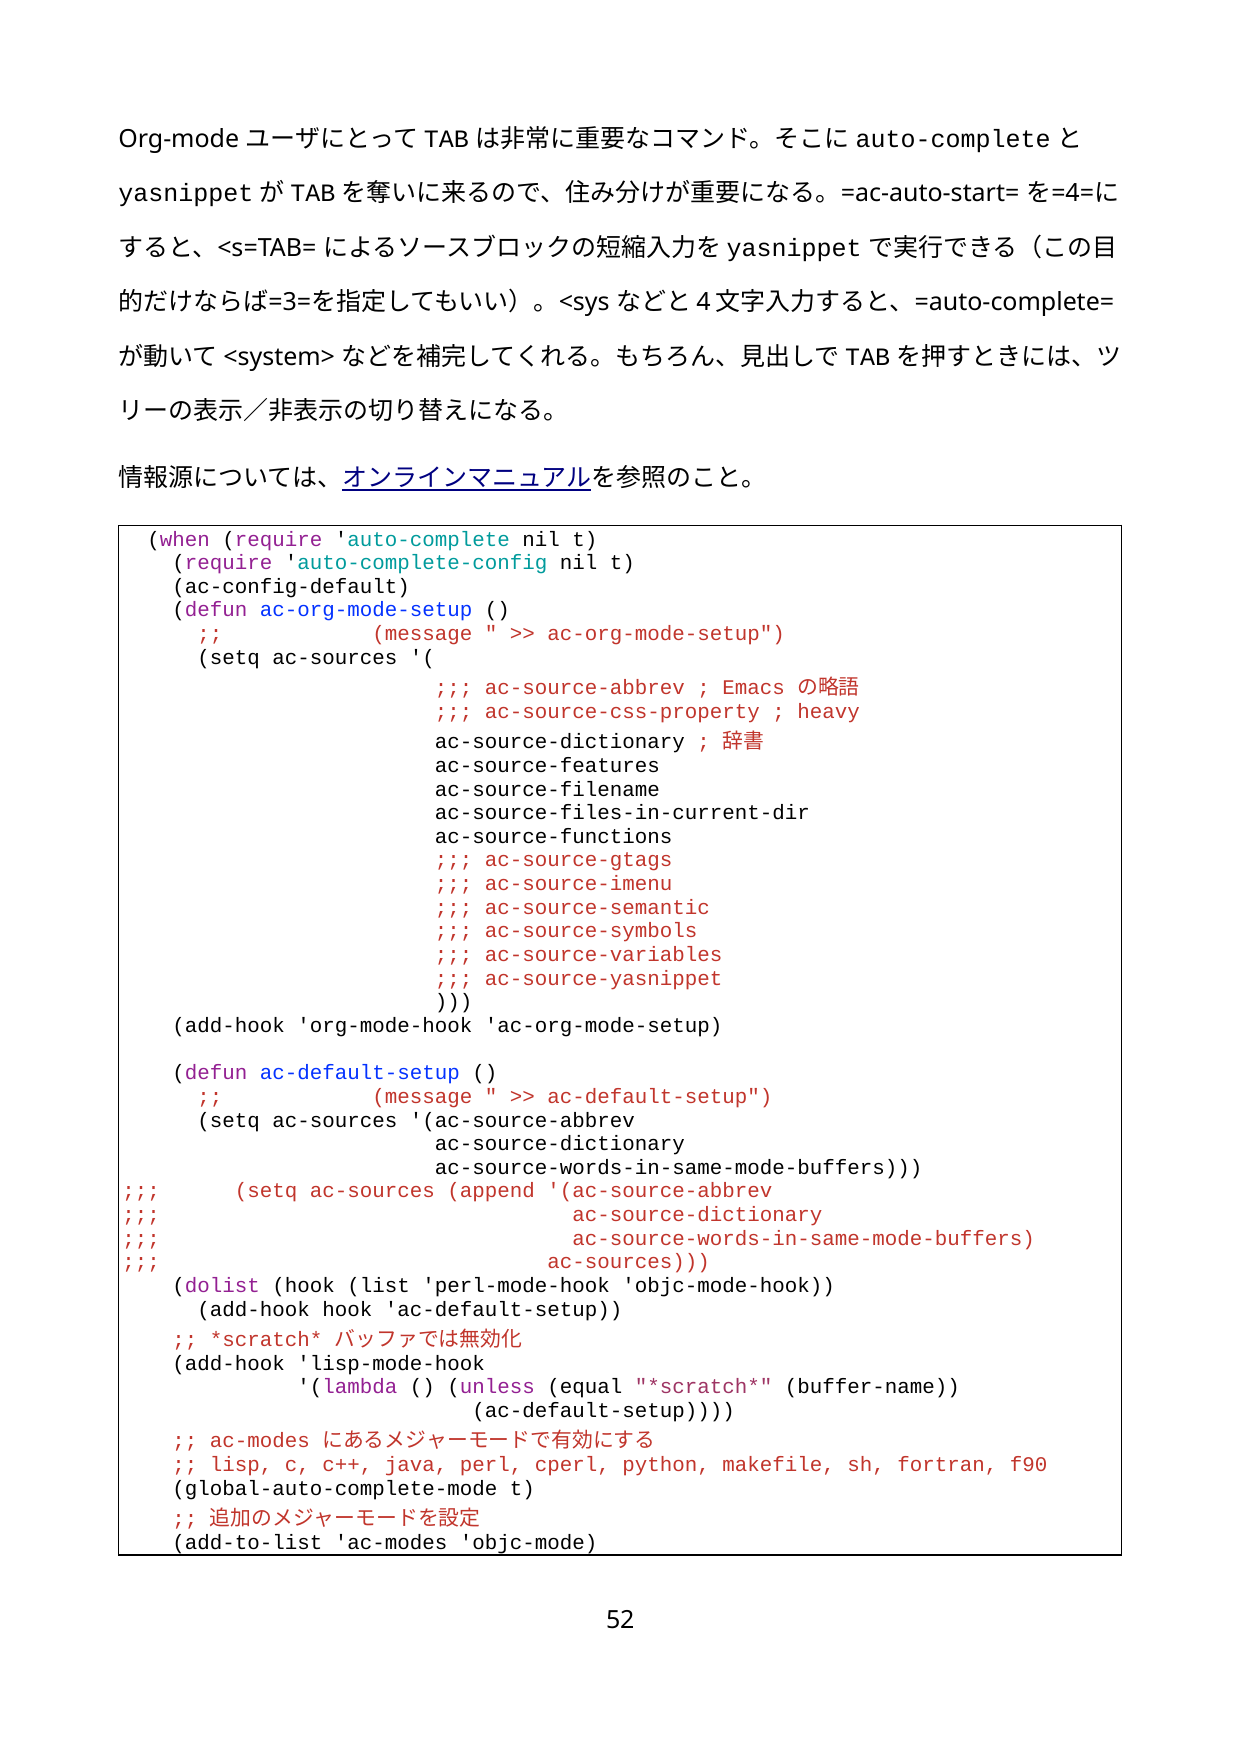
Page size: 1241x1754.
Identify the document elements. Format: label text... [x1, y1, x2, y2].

text Org-mode ユーザにとって TAB は非常に重要なコマンド。そこに auto-complete と yasnippet が TAB を奪いに来るので、住み分けが重要になる。=ac-auto-start= を=4=にすると、<s=TAB= によるソースブロックの短縮入力を yasnippet で実行できる（この目的だけならば=3=を指定してもいい）。<sys などと4文字入力すると、=auto-complete= が動いて <system> などを補完してくれる。もちろん、見出しで TAB を押すときには、ツリーの表示／非表示の切り替えになる。 [118, 118, 1122, 427]
text ;; 追加のメジャーモードを設定 [119, 1497, 1121, 1528]
text (ac-config-default) [119, 572, 1121, 596]
text ;;; ac-source-semantic [119, 893, 1121, 916]
text ;;; ac-source-abbrev ; Emacs の略語 [119, 666, 1121, 697]
text ;;; (setq ac-sources (append '(ac-source-abbrev [119, 1177, 1121, 1200]
text ;;; ac-source-dictionary [119, 1200, 1121, 1224]
text ;;; ac-source-yasnippet [119, 964, 1121, 987]
text (dolist (hook (list 'perl-mode-hook 'objc-mode-hook)) [119, 1271, 1121, 1295]
text ;; (message " >> ac-default-setup") [119, 1082, 1121, 1106]
text ac-source-features [119, 751, 1121, 774]
text (setq ac-sources '(ac-source-abbrev [119, 1106, 1121, 1129]
text (when (require 'auto-complete nil t) [119, 526, 1121, 548]
text ;; *scratch* バッファでは無効化 [119, 1318, 1121, 1349]
text (setq ac-sources '( [119, 643, 1121, 666]
text ;;; ac-source-gtags [119, 846, 1121, 869]
text ac-source-dictionary ; 辞書 [119, 721, 1121, 751]
text ;; lisp, c, c++, java, perl, cperl, python, makefile, sh, fortran, f90 [119, 1450, 1121, 1474]
text ;;; ac-source-symbols [119, 916, 1121, 940]
text ))) [119, 987, 1121, 1011]
text ;;; ac-source-css-property ; heavy [119, 697, 1121, 721]
text (require 'auto-complete-config nil t) [119, 548, 1121, 572]
text 情報源については、オンラインマニュアルを参照のこと。 [118, 458, 1122, 494]
text (add-to-list 'ac-modes 'objc-mode) [119, 1528, 1121, 1554]
text ac-source-functions [119, 822, 1121, 846]
text ;;; ac-source-imenu [119, 869, 1121, 893]
text ;;; ac-source-variables [119, 940, 1121, 964]
text (add-hook hook 'ac-default-setup)) [119, 1295, 1121, 1318]
text (ac-default-setup)))) [119, 1396, 1121, 1420]
text ;;; ac-sources))) [119, 1247, 1121, 1271]
text (global-auto-complete-mode t) [119, 1474, 1121, 1497]
text ac-source-files-in-current-dir [119, 798, 1121, 822]
text (defun ac-default-setup () [119, 1058, 1121, 1082]
text (add-hook 'lisp-mode-hook [119, 1349, 1121, 1372]
text ;; ac-modes にあるメジャーモードで有効にする [119, 1420, 1121, 1450]
text ;;; ac-source-words-in-same-mode-buffers) [119, 1224, 1121, 1247]
text '(lambda () (unless (equal "*scratch*" (buffer-name)) [119, 1372, 1121, 1396]
text ;; (message " >> ac-org-mode-setup") [119, 619, 1121, 643]
text ac-source-words-in-same-mode-buffers))) [119, 1153, 1121, 1177]
text (add-hook 'org-mode-hook 'ac-org-mode-setup) [119, 1011, 1121, 1035]
text (defun ac-org-mode-setup () [119, 596, 1121, 619]
text ac-source-dictionary [119, 1129, 1121, 1153]
text ac-source-filename [119, 774, 1121, 798]
